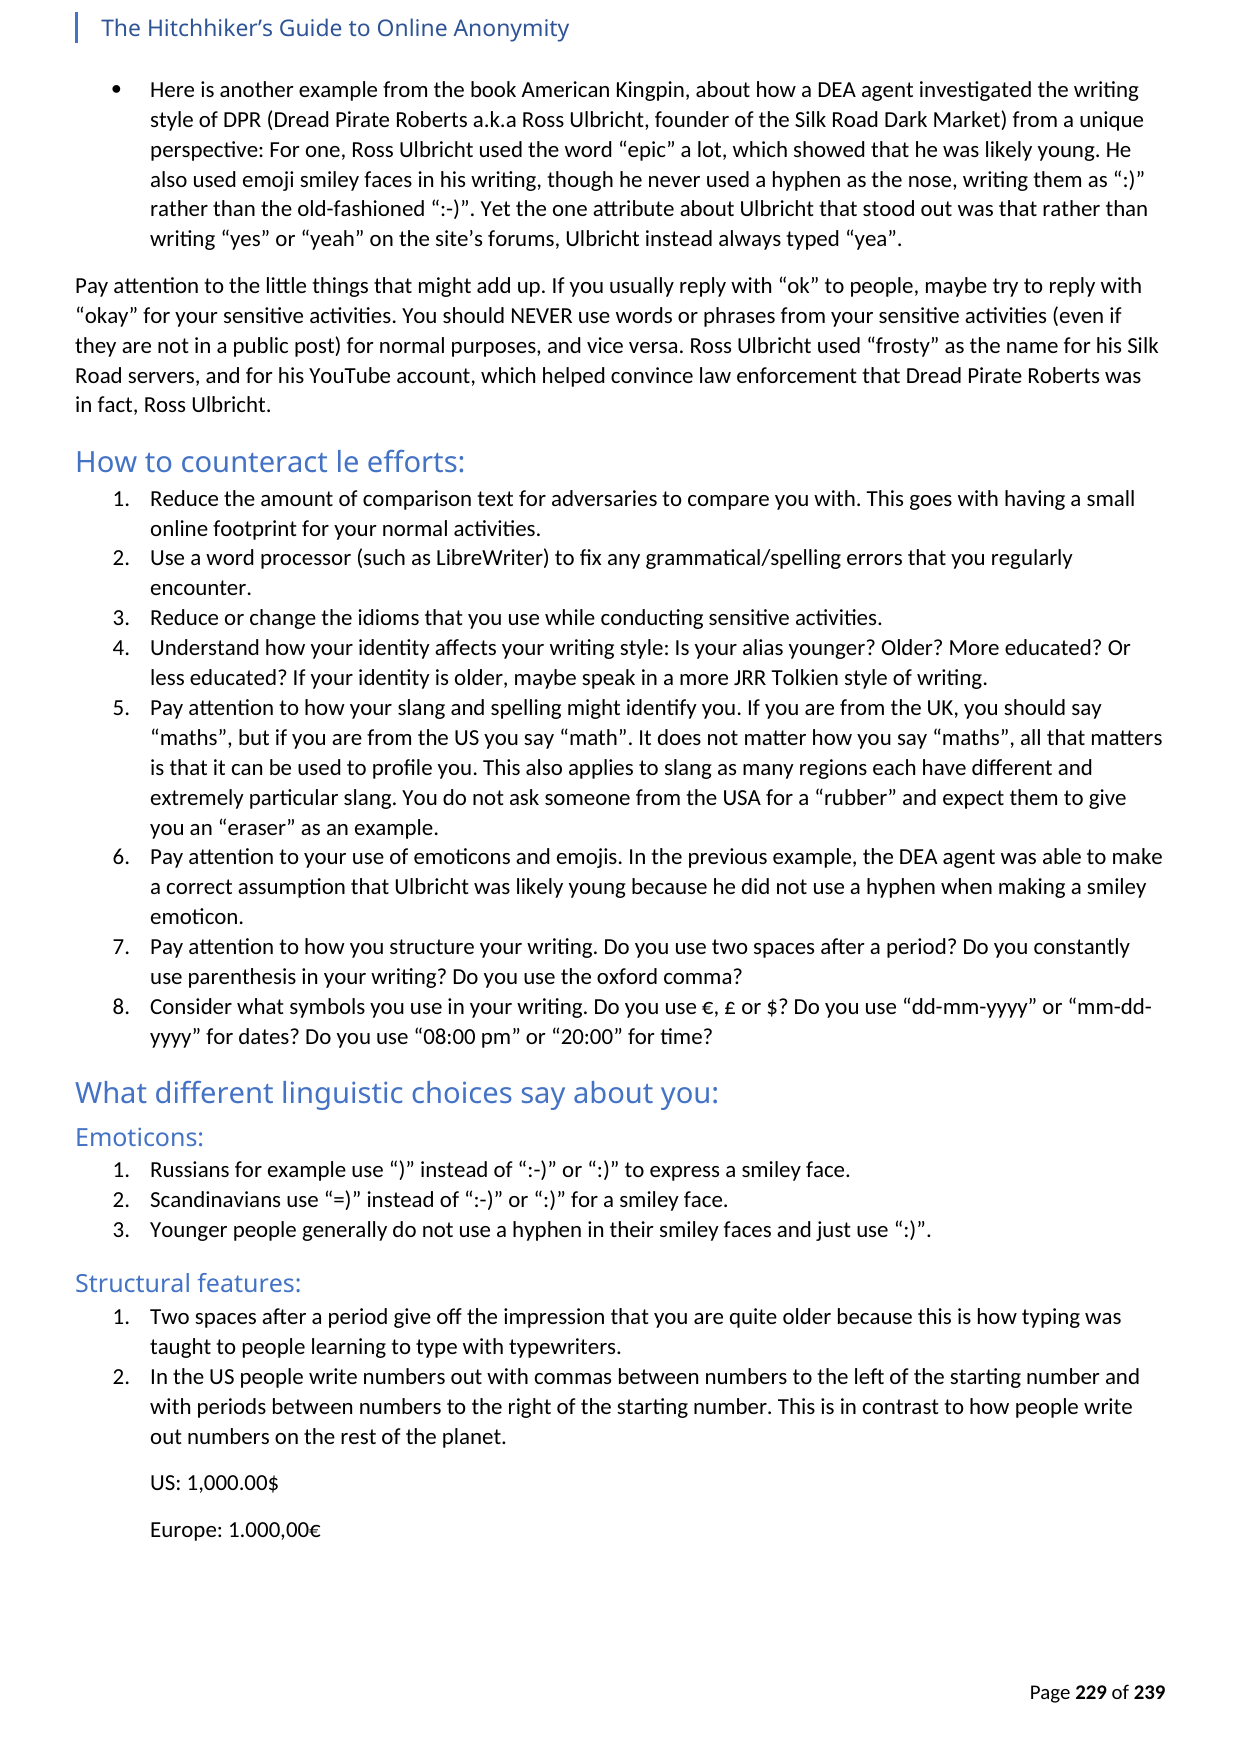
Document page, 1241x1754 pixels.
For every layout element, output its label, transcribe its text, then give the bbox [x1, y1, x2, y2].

subtitle Emoticons: [75, 1119, 1165, 1153]
list Reduce the amount of comparison text for adversaries to compare you with. This goes with having a small online footprint for your normal activities. [112, 484, 1165, 542]
list Younger people generally do not use a hyphen in their smiley faces and just use “:)”. [112, 1215, 1165, 1243]
list Pay attention to how you structure your writing. Do you use two spaces after a period? Do you constantly use parenthesis in your writing? Do you use the oxford comma? [112, 932, 1165, 990]
list In the US people write numbers out with commas between numbers to the left of the starting number and with periods between numbers to the right of the starting number. This is in contrast to how people write out numbers on the rest of the planet. [112, 1362, 1165, 1450]
subtitle How to counteract le efforts: [75, 441, 1165, 481]
list Here is another example from the book American Kingpin, about how a DEA agent investigated the writing style of DPR (Dread Pirate Roberts a.k.a Ross Ulbricht, founder of the Silk Road Dark Market) from a unique perspective: For one, Ross Ulbricht used the word “epic” a lot, which showed that he was likely young. He also used emoji smiley faces in his writing, though he never used a hyphen as the nose, writing them as “:)” rather than the old-fashioned “:-)”. Yet the one attribute about Ulbricht that stood out was that rather than writing “yes” or “yeah” on the site’s forums, Ulbricht instead always typed “yea”. [112, 75, 1165, 252]
list Understand how your identity affects your writing style: Is your alias younger? Older? More educated? Or less educated? If your identity is older, maybe speak in a more JRR Tolkien style of writing. [112, 633, 1165, 691]
subtitle What different linguistic choices say about you: [75, 1073, 1165, 1112]
text Europe: 1.000,00€ [150, 1515, 1165, 1543]
list Pay attention to your use of emoticons and emojis. In the previous example, the DEA agent was able to make a correct assumption that Ulbricht was likely young because he did not use a hyphen when making a smiley emoticon. [112, 842, 1165, 930]
list Pay attention to how your slang and spelling might identify you. If you are from the UK, you should say “maths”, but if you are from the US you say “math”. It does not matter how you say “maths”, all that matters is that it can be used to profile you. This also applies to slang as many regions each have different and extremely particular slang. You do not ask someone from the USA for a “rubber” and expect them to give you an “eraser” as an example. [112, 693, 1165, 841]
list Reduce or change the idioms that you use while conducting sensitive activities. [112, 603, 1165, 631]
list Two spaces after a period give off the impression that you are quite older because this is how typing was taught to people learning to type with typewriters. [112, 1302, 1165, 1360]
list Consider what symbols you use in your writing. Do you use €, £ or $? Do you use “dd-mm-yyyy” or “mm-dd-yyyy” for dates? Do you use “08:00 pm” or “20:00” for time? [112, 992, 1165, 1050]
text US: 1,000.00$ [75, 1468, 1165, 1497]
list Scandinavians use “=)” instead of “:-)” or “:)” for a smiley face. [112, 1185, 1165, 1213]
list Russians for example use “)” instead of “:-)” or “:)” to express a smiley face. [112, 1156, 1165, 1183]
text Pay attention to the little things that might add up. If you usually reply with “ok” to people, maybe try to reply with “okay” for your sensitive activities. You should NEVER use words or phrases from your sensitive activities (even if they are not in a public post) for normal purposes, and vice versa. Ross Ulbricht used “frosty” as the name for his Silk Road servers, and for his YouTube account, which helped convince law enforcement that Dread Pirate Roberts was in fact, Ross Ulbricht. [75, 271, 1165, 419]
list Use a word processor (such as LibreWriter) to fix any grammatical/spelling errors that you regularly encounter. [112, 543, 1165, 601]
subtitle Structural features: [75, 1266, 1165, 1300]
